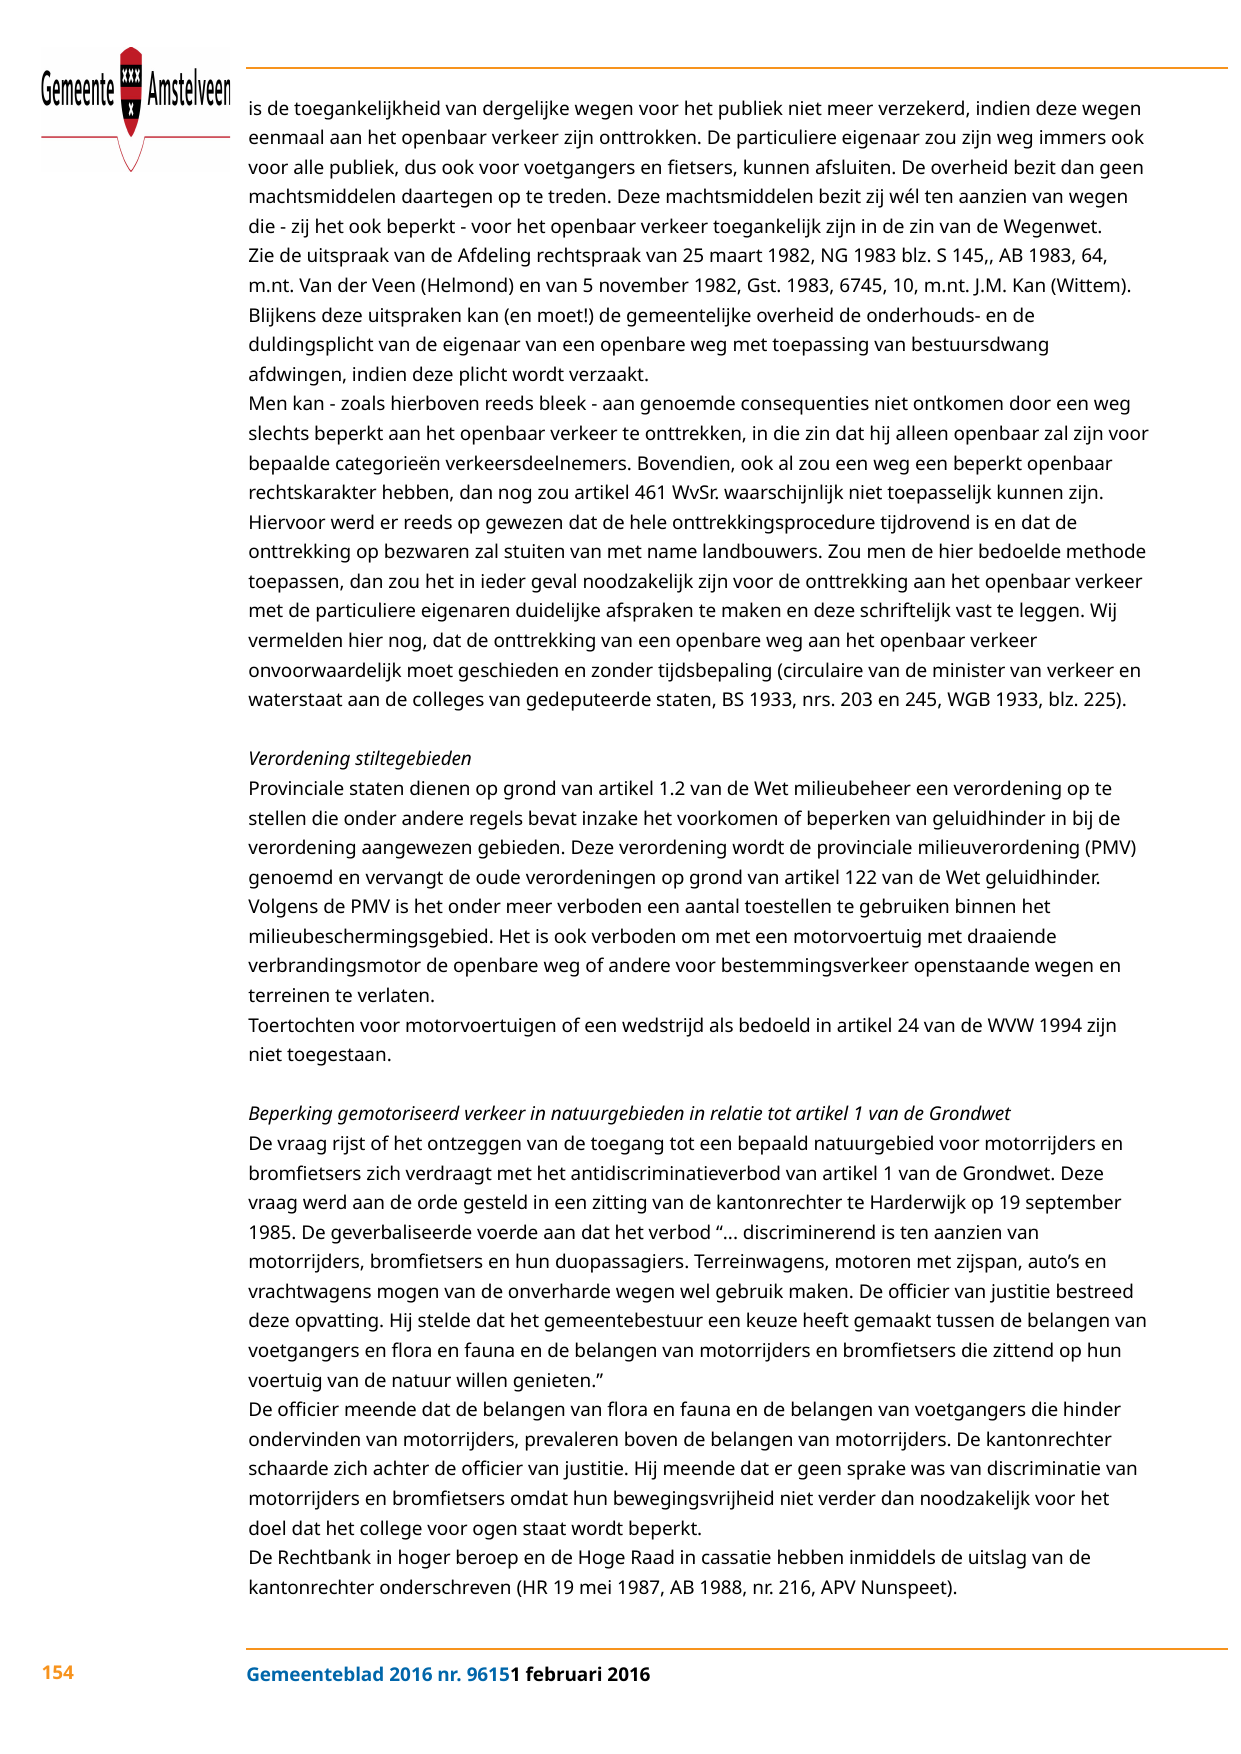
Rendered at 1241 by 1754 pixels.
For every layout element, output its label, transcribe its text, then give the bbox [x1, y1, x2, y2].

text Verordening stiltegebieden [248, 746, 1152, 771]
text Provinciale staten dienen op grond van artikel 1.2 van de Wet milieubeheer een verordening op te stellen die onder andere regels bevat inzake het voorkomen of beperken van geluidhinder in bij de verordening aangewezen gebieden. Deze verordening wordt de provinciale milieuverordening (PMV) genoemd en vervangt de oude verordeningen op grond van artikel 122 van de Wet geluidhinder. [248, 775, 1152, 890]
text De Rechtbank in hoger beroep en de Hoge Raad in cassatie hebben inmiddels de uitslag van de kantonrechter onderschreven (HR 19 mei 1987, AB 1988, nr. 216, APV Nunspeet). [248, 1544, 1152, 1600]
picture [41, 47, 231, 172]
text De vraag rijst of het ontzeggen van de toegang tot een bepaald natuurgebied voor motorrijders en bromfietsers zich verdraagt met het antidiscriminatieverbod van artikel 1 van de Grondwet. Deze vraag werd aan de orde gesteld in een zitting van de kantonrechter te Harderwijk op 19 september 1985. De geverbaliseerde voerde aan dat het verbod “... discriminerend is ten aanzien van motorrijders, bromfietsers en hun duopassagiers. Terreinwagens, motoren met zijspan, auto’s en vrachtwagens mogen van de onverharde wegen wel gebruik maken. De officier van justitie bestreed deze opvatting. Hij stelde dat het gemeentebestuur een keuze heeft gemaakt tussen de belangen van voetgangers en flora en fauna en de belangen van motorrijders en bromfietsers die zittend op hun voertuig van de natuur willen genieten.” [248, 1130, 1152, 1393]
text Beperking gemotoriseerd verkeer in natuurgebieden in relatie tot artikel 1 van de Grondwet [248, 1101, 1152, 1126]
text Toertochten voor motorvoertuigen of een wedstrijd als bedoeld in artikel 24 van de WVW 1994 zijn niet toegestaan. [248, 1012, 1152, 1067]
text De officier meende dat de belangen van flora en fauna en de belangen van voetgangers die hinder ondervinden van motorrijders, prevaleren boven de belangen van motorrijders. De kantonrechter schaarde zich achter de officier van justitie. Hij meende dat er geen sprake was van discriminatie van motorrijders en bromfietsers omdat hun bewegingsvrijheid niet verder dan noodzakelijk voor het doel dat het college voor ogen staat wordt beperkt. [248, 1396, 1152, 1541]
text Men kan - zoals hierboven reeds bleek - aan genoemde consequenties niet ontkomen door een weg slechts beperkt aan het openbaar verkeer te onttrekken, in die zin dat hij alleen openbaar zal zijn voor bepaalde categorieën verkeersdeelnemers. Bovendien, ook al zou een weg een beperkt openbaar rechtskarakter hebben, dan nog zou artikel 461 WvSr. waarschijnlijk niet toepasselijk kunnen zijn. [248, 391, 1152, 505]
text Hiervoor werd er reeds op gewezen dat de hele onttrekkingsprocedure tijdrovend is en dat de onttrekking op bezwaren zal stuiten van met name landbouwers. Zou men de hier bedoelde methode toepassen, dan zou het in ieder geval noodzakelijk zijn voor de onttrekking aan het openbaar verkeer met de particuliere eigenaren duidelijke afspraken te maken en deze schriftelijk vast te leggen. Wij vermelden hier nog, dat de onttrekking van een openbare weg aan het openbaar verkeer onvoorwaardelijk moet geschieden en zonder tijdsbepaling (circulaire van de minister van verkeer en waterstaat aan de colleges van gedeputeerde staten, BS 1933, nrs. 203 en 245, WGB 1933, blz. 225). [248, 509, 1152, 712]
text Zie de uitspraak van de Afdeling rechtspraak van 25 maart 1982, NG 1983 blz. S 145,, AB 1983, 64, m.nt. Van der Veen (Helmond) en van 5 november 1982, Gst. 1983, 6745, 10, m.nt. J.M. Kan (Wittem). Blijkens deze uitspraken kan (en moet!) de gemeentelijke overheid de onderhouds- en de duldingsplicht van de eigenaar van een openbare weg met toepassing van bestuursdwang afdwingen, indien deze plicht wordt verzaakt. [248, 243, 1152, 387]
text Volgens de PMV is het onder meer verboden een aantal toestellen te gebruiken binnen het milieubeschermingsgebied. Het is ook verboden om met een motorvoertuig met draaiende verbrandingsmotor de openbare weg of andere voor bestemmingsverkeer openstaande wegen en terreinen te verlaten. [248, 893, 1152, 1008]
text is de toegankelijkheid van dergelijke wegen voor het publiek niet meer verzekerd, indien deze wegen eenmaal aan het openbaar verkeer zijn onttrokken. De particuliere eigenaar zou zijn weg immers ook voor alle publiek, dus ook voor voetgangers en fietsers, kunnen afsluiten. De overheid bezit dan geen machtsmiddelen daartegen op te treden. Deze machtsmiddelen bezit zij wél ten aanzien van wegen die - zij het ook beperkt - voor het openbaar verkeer toegankelijk zijn in de zin van de Wegenwet. [248, 95, 1152, 239]
